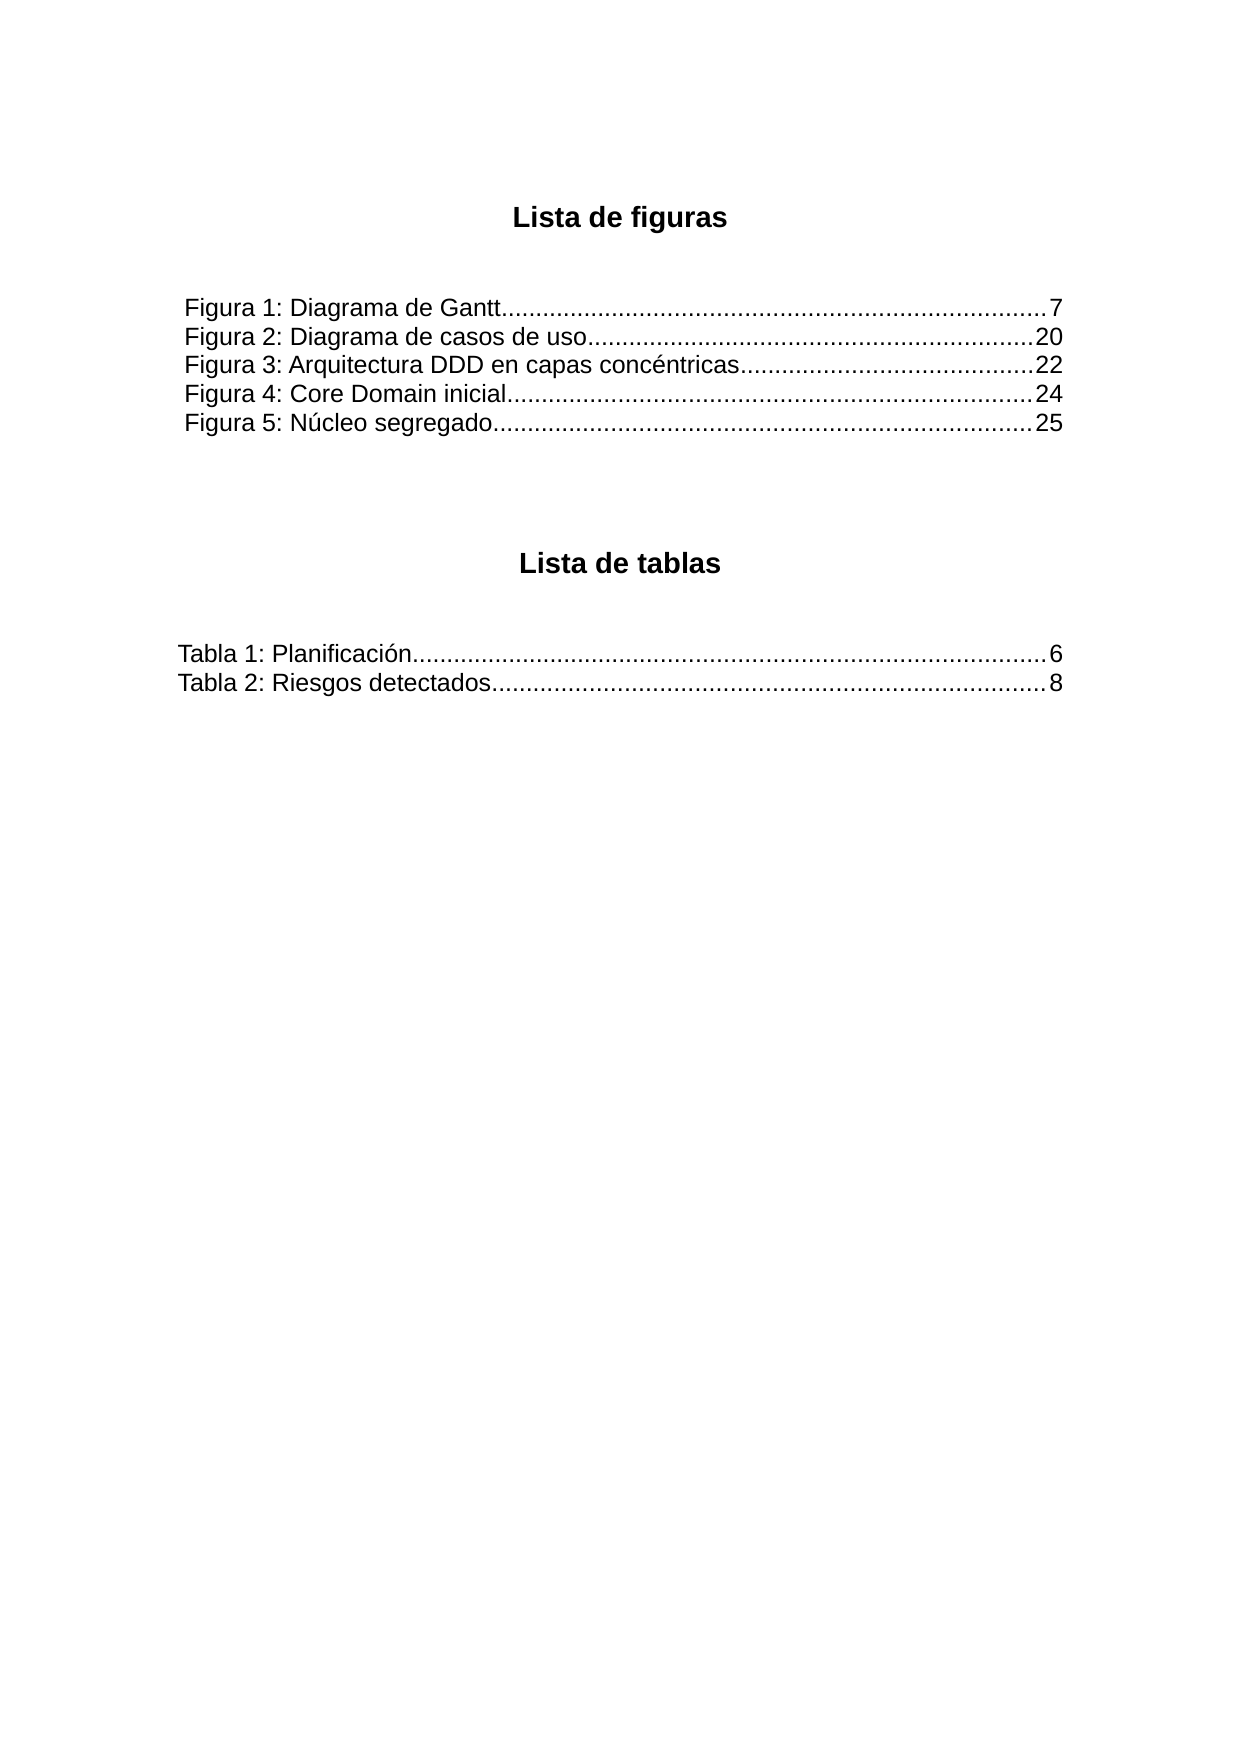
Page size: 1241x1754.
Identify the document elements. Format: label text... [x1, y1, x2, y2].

subtitle Lista de figuras [177, 200, 1063, 234]
text Tabla 1: Planificación 6 [177, 639, 1063, 668]
text Figura 5: Núcleo segregado 25 [177, 408, 1063, 436]
subtitle Lista de tablas [177, 546, 1063, 580]
text Figura 3: Arquitectura DDD en capas concéntricas 22 [177, 350, 1063, 379]
text Tabla 2: Riesgos detectados 8 [177, 668, 1063, 696]
text Figura 2: Diagrama de casos de uso 20 [177, 321, 1063, 350]
text Figura 4: Core Domain inicial 24 [177, 379, 1063, 408]
text Figura 1: Diagrama de Gantt 7 [177, 293, 1063, 321]
